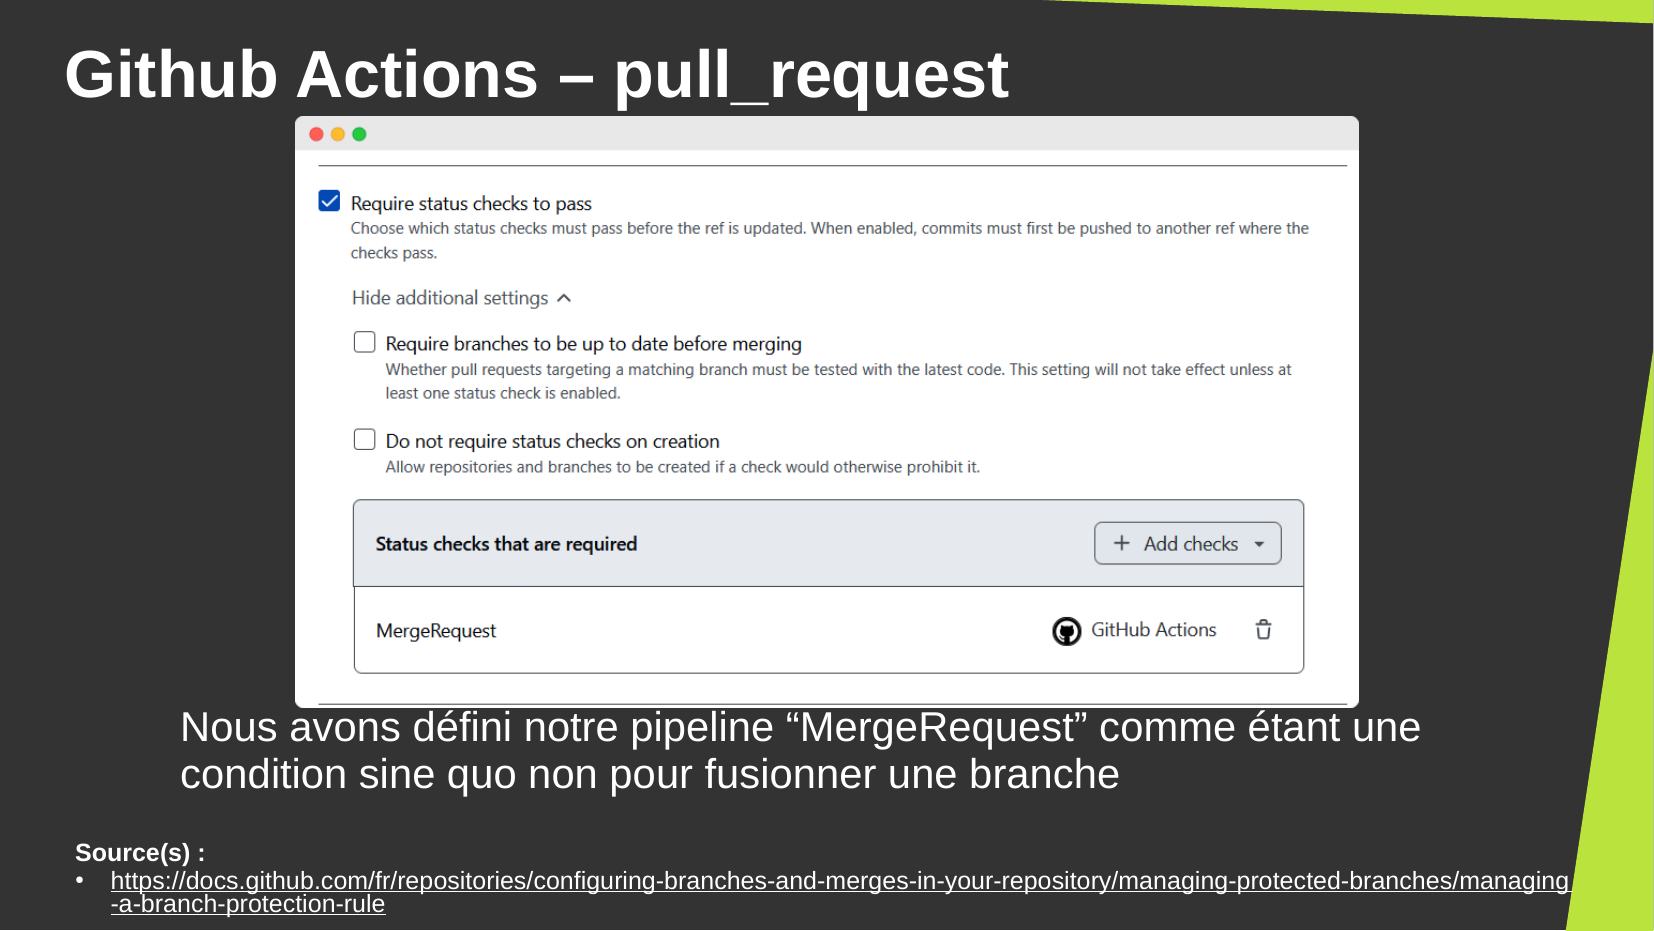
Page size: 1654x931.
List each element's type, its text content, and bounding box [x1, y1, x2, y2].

text_box [1042, 0, 1654, 24]
text_box [1565, 344, 1654, 931]
text_box Source(s) : https://docs.github.com/fr/repositories/configuring-branches-and-merges-in-your-repository/managing-protected-branches/managing-a-branch-protection-rule [60, 793, 1595, 903]
title Github Actions – pull_request [64, 37, 1577, 119]
picture [295, 116, 1359, 696]
text_box Nous avons défini notre pipeline “MergeRequest” comme étant une condition sine quo non pour fusionner une branche [165, 696, 1583, 805]
